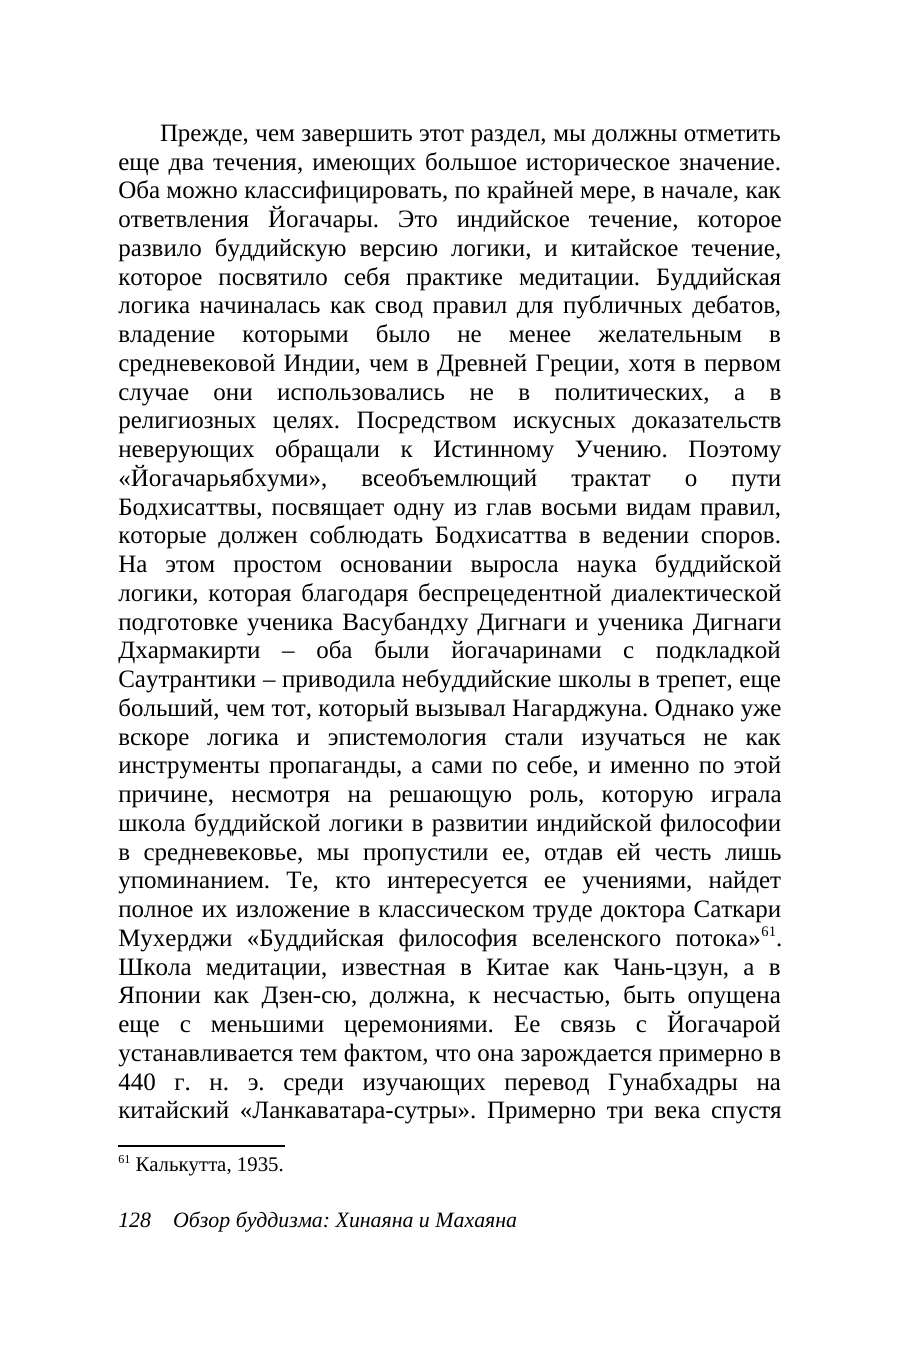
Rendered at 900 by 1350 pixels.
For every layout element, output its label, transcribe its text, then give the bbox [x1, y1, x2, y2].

text Прежде, чем завершить этот раздел, мы должны отметить еще два течения, имеющих большое историческое значение. Оба можно классифицировать, по крайней мере, в начале, как ответвления Йогачары. Это индийское течение, которое развило буддийскую версию логики, и китайское течение, которое посвятило себя практике медитации. Буддийская логика начиналась как свод правил для публичных дебатов, владение которыми было не менее желательным в средневековой Индии, чем в Древней Греции, хотя в первом случае они использовались не в политических, а в религиозных целях. Посредством искусных доказательств неверующих обращали к Истинному Учению. Поэтому «Йогачарьябхуми», всеобъемлющий трактат о пути Бодхисаттвы, посвящает одну из глав восьми видам правил, которые должен соблюдать Бодхисаттва в ведении споров. На этом простом основании выросла наука буддийской логики, которая благодаря беспрецедентной диалектической подготовке ученика Васубандху Дигнаги и ученика Дигнаги Дхармакирти – оба были йогачаринами с подкладкой Саутрантики – приводила небуддийские школы в трепет, еще больший, чем тот, который вызывал Нагарджуна. Однако уже вскоре логика и эпистемология стали изучаться не как инструменты пропаганды, а сами по себе, и именно по этой причине, несмотря на решающую роль, которую играла школа буддийской логики в развитии индийской философии в средневековье, мы пропустили ее, отдав ей честь лишь упоминанием. Те, кто интересуется ее учениями, найдет полное их изложение в классическом труде доктора Саткари Мухерджи «Буддийская философия вселенского потока». Школа медитации, известная в Китае как Чань-цзун, а в Японии как Дзен-сю, должна, к несчастью, быть опущена еще с меньшими церемониями. Ее связь с Йогачарой устанавливается тем фактом, что она зарождается примерно в 440 г. н. э. среди изучающих перевод Гунабхадры на китайский «Ланкаватара-сутры». Примерно три века спустя [118, 118, 782, 1124]
text Калькутта, 1935. [118, 1152, 782, 1176]
